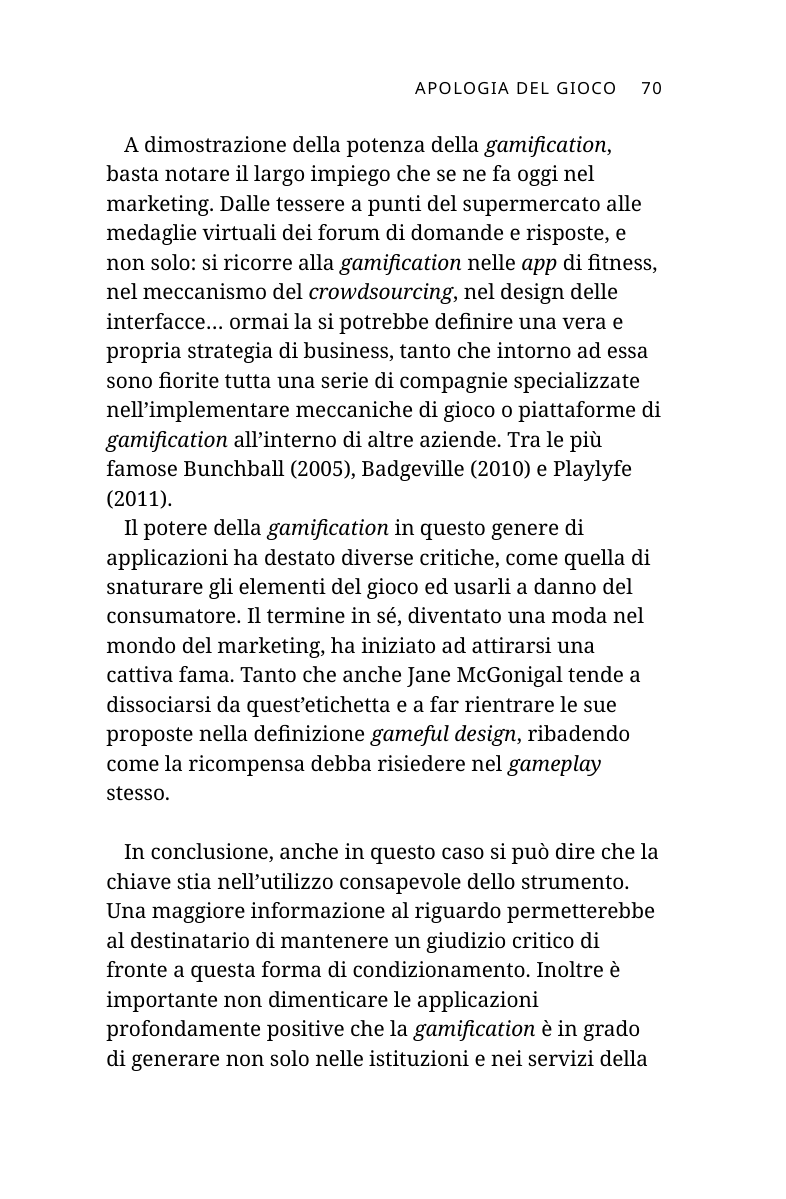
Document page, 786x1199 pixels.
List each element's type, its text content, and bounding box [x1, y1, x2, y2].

text A dimostrazione della potenza della gamification, basta notare il largo impiego che se ne fa oggi nel marketing. Dalle tessere a punti del supermercato alle medaglie virtuali dei forum di domande e risposte, e non solo: si ricorre alla gamification nelle app di fitness, nel meccanismo del crowdsourcing, nel design delle interfacce… ormai la si potrebbe definire una vera e propria strategia di business, tanto che intorno ad essa sono fiorite tutta una serie di compagnie specializzate nell’implementare meccaniche di gioco o piattaforme di gamification all’interno di altre aziende. Tra le più famose Bunchball (2005), Badgeville (2010) e Playlyfe (2011). [106, 129, 661, 512]
text Il potere della gamification in questo genere di applicazioni ha destato diverse critiche, come quella di snaturare gli elementi del gioco ed usarli a danno del consumatore. Il termine in sé, diventato una moda nel mondo del marketing, ha iniziato ad attirarsi una cattiva fama. Tanto che anche Jane McGonigal tende a dissociarsi da quest’etichetta e a far rientrare le sue proposte nella definizione gameful design, ribadendo come la ricompensa debba risiedere nel gameplay stesso. [106, 512, 661, 807]
text In conclusione, anche in questo caso si può dire che la chiave stia nell’utilizzo consapevole dello strumento. Una maggiore informazione al riguardo permetterebbe al destinatario di mantenere un giudizio critico di fronte a questa forma di condizionamento. Inoltre è importante non dimenticare le applicazioni profondamente positive che la gamification è in grado di generare non solo nelle istituzioni e nei servizi della [106, 836, 661, 1072]
